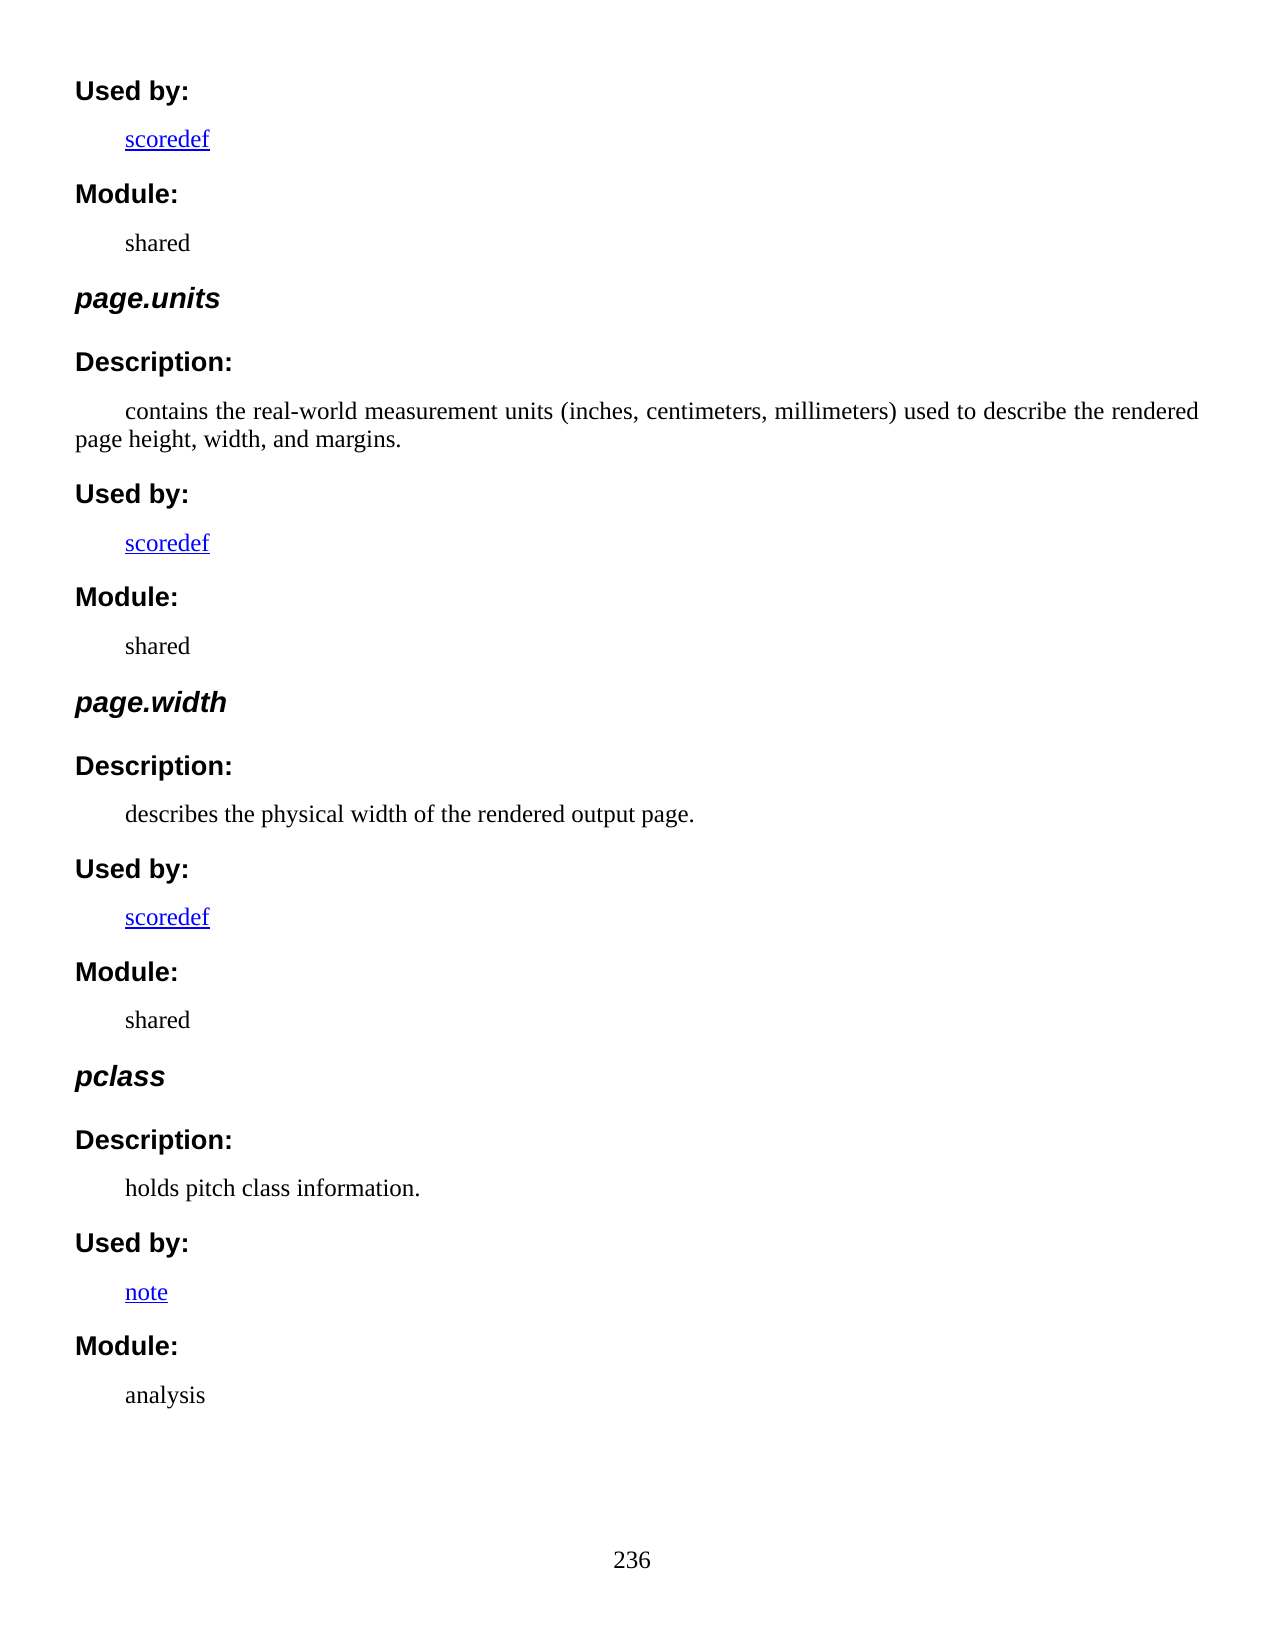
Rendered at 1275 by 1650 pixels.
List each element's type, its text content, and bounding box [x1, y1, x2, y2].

text scoredef [75, 528, 1200, 556]
subtitle page.units [75, 281, 1200, 315]
subtitle page.width [75, 685, 1200, 718]
text holds pitch class information. [75, 1173, 1200, 1202]
text scoredef [75, 902, 1200, 931]
subtitle Module: [75, 581, 1200, 613]
text note [75, 1277, 1200, 1305]
text contains the real-world measurement units (inches, centimeters, millimeters) used to describe the rendered page height, width, and margins. [75, 396, 1200, 453]
subtitle Description: [75, 346, 1200, 377]
text shared [75, 631, 1200, 660]
text analysis [75, 1380, 1200, 1409]
subtitle pclass [75, 1059, 1200, 1093]
text shared [75, 1005, 1200, 1034]
subtitle Used by: [75, 853, 1200, 884]
text describes the physical width of the rendered output page. [75, 799, 1200, 828]
subtitle Used by: [75, 1227, 1200, 1258]
subtitle Module: [75, 956, 1200, 987]
subtitle Description: [75, 1124, 1200, 1155]
subtitle Used by: [75, 478, 1200, 509]
subtitle Used by: [75, 75, 1200, 106]
subtitle Module: [75, 1330, 1200, 1362]
subtitle Description: [75, 749, 1200, 781]
subtitle Module: [75, 178, 1200, 209]
text shared [75, 228, 1200, 256]
text scoredef [75, 124, 1200, 153]
